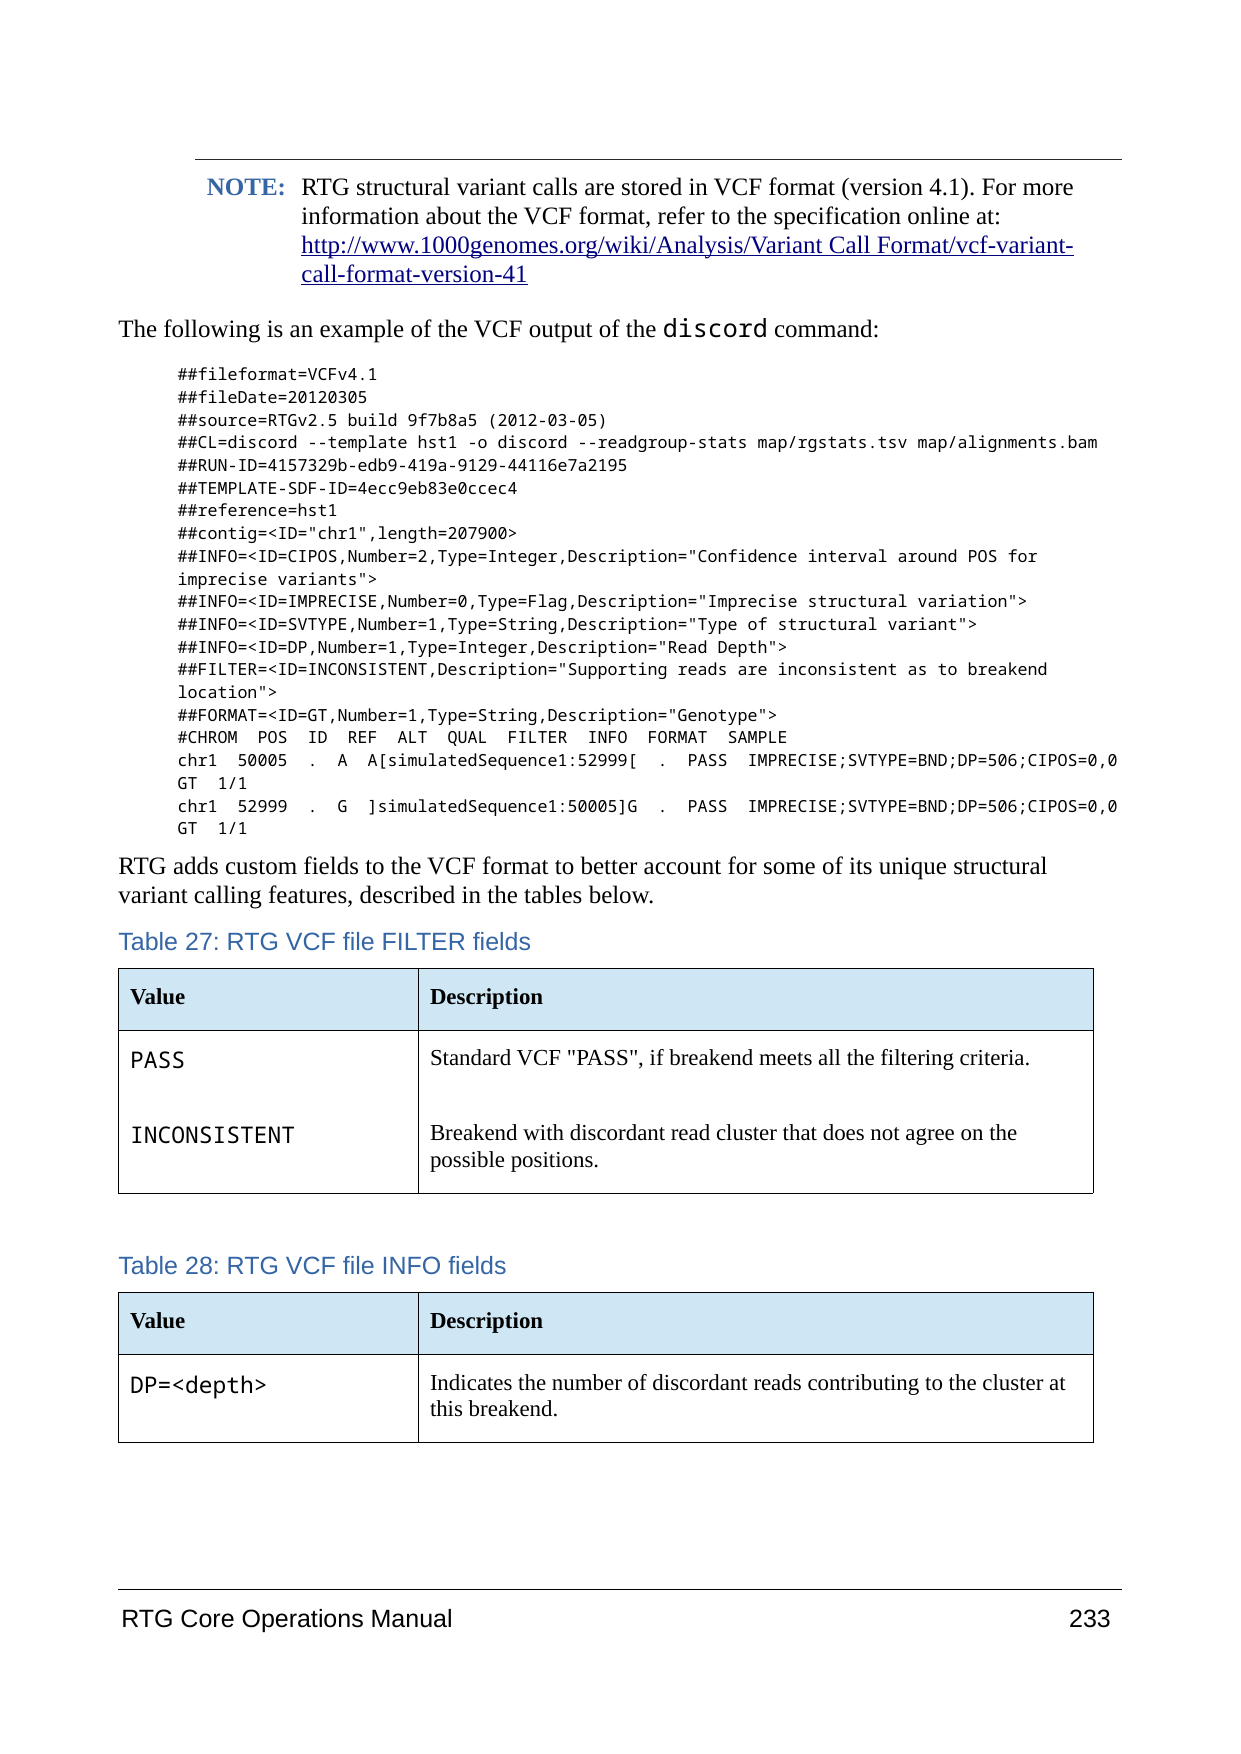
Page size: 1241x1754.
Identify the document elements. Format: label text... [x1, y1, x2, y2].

table_header Description [419, 969, 1093, 1030]
text #CHROM POS ID REF ALT QUAL FILTER INFO FORMAT SAMPLE [177, 726, 1122, 749]
table_cell Indicates the number of discordant reads contributing to the cluster at this breakend. [419, 1355, 1093, 1442]
table_cell INCONSISTENT [119, 1105, 418, 1193]
text ##fileformat=VCFv4.1 [177, 363, 1122, 386]
text ##contig=<ID="chr1",length=207900> [177, 522, 1122, 544]
text ##RUN-ID=4157329b-edb9-419a-9129-44116e7a2195 [177, 454, 1122, 476]
table_header Value [119, 969, 418, 1030]
text The following is an example of the VCF output of the discord command: [118, 311, 1122, 345]
table_cell DP=<depth> [119, 1355, 418, 1442]
table_header Value [119, 1293, 418, 1354]
text ##FORMAT=<ID=GT,Number=1,Type=String,Description="Genotype"> [177, 703, 1122, 726]
text ##reference=hst1 [177, 499, 1122, 522]
text ##INFO=<ID=IMPRECISE,Number=0,Type=Flag,Description="Imprecise structural variation"> [177, 590, 1122, 613]
text chr1 52999 . G ]simulatedSequence1:50005]G . PASS IMPRECISE;SVTYPE=BND;DP=506;CIPOS=0,0 GT 1/1 [177, 794, 1122, 840]
text NOTE: RTG structural variant calls are stored in VCF format (version 4.1). For more information about the VCF format, refer to the specification online at: http://www.1000genomes.org/wiki/Analysis/Variant Call Format/vcf-variant-call-format-version-41 [195, 161, 1122, 299]
text ##CL=discord --template hst1 -o discord --readgroup-stats map/rgstats.tsv map/alignments.bam [177, 431, 1122, 454]
text ##fileDate=20120305 [177, 386, 1122, 408]
table_cell Standard VCF "PASS", if breakend meets all the filtering criteria. [419, 1031, 1093, 1105]
text Table 28: RTG VCF file INFO fields [118, 1251, 1122, 1280]
table_header Description [419, 1293, 1093, 1354]
text ##INFO=<ID=DP,Number=1,Type=Integer,Description="Read Depth"> [177, 635, 1122, 658]
text Table 27: RTG VCF file FILTER fields [118, 927, 1122, 955]
text ##INFO=<ID=CIPOS,Number=2,Type=Integer,Description="Confidence interval around POS for imprecise variants"> [177, 544, 1122, 590]
text ##source=RTGv2.5 build 9f7b8a5 (2012-03-05) [177, 408, 1122, 431]
table_cell Breakend with discordant read cluster that does not agree on the possible positions. [419, 1105, 1093, 1193]
table_cell PASS [119, 1031, 418, 1105]
text RTG adds custom fields to the VCF format to better account for some of its unique structural variant calling features, described in the tables below. [118, 851, 1122, 909]
text ##TEMPLATE-SDF-ID=4ecc9eb83e0ccec4 [177, 476, 1122, 499]
text ##INFO=<ID=SVTYPE,Number=1,Type=String,Description="Type of structural variant"> [177, 613, 1122, 635]
text chr1 50005 . A A[simulatedSequence1:52999[ . PASS IMPRECISE;SVTYPE=BND;DP=506;CIPOS=0,0 GT 1/1 [177, 749, 1122, 794]
text ##FILTER=<ID=INCONSISTENT,Description="Supporting reads are inconsistent as to breakend location"> [177, 658, 1122, 703]
